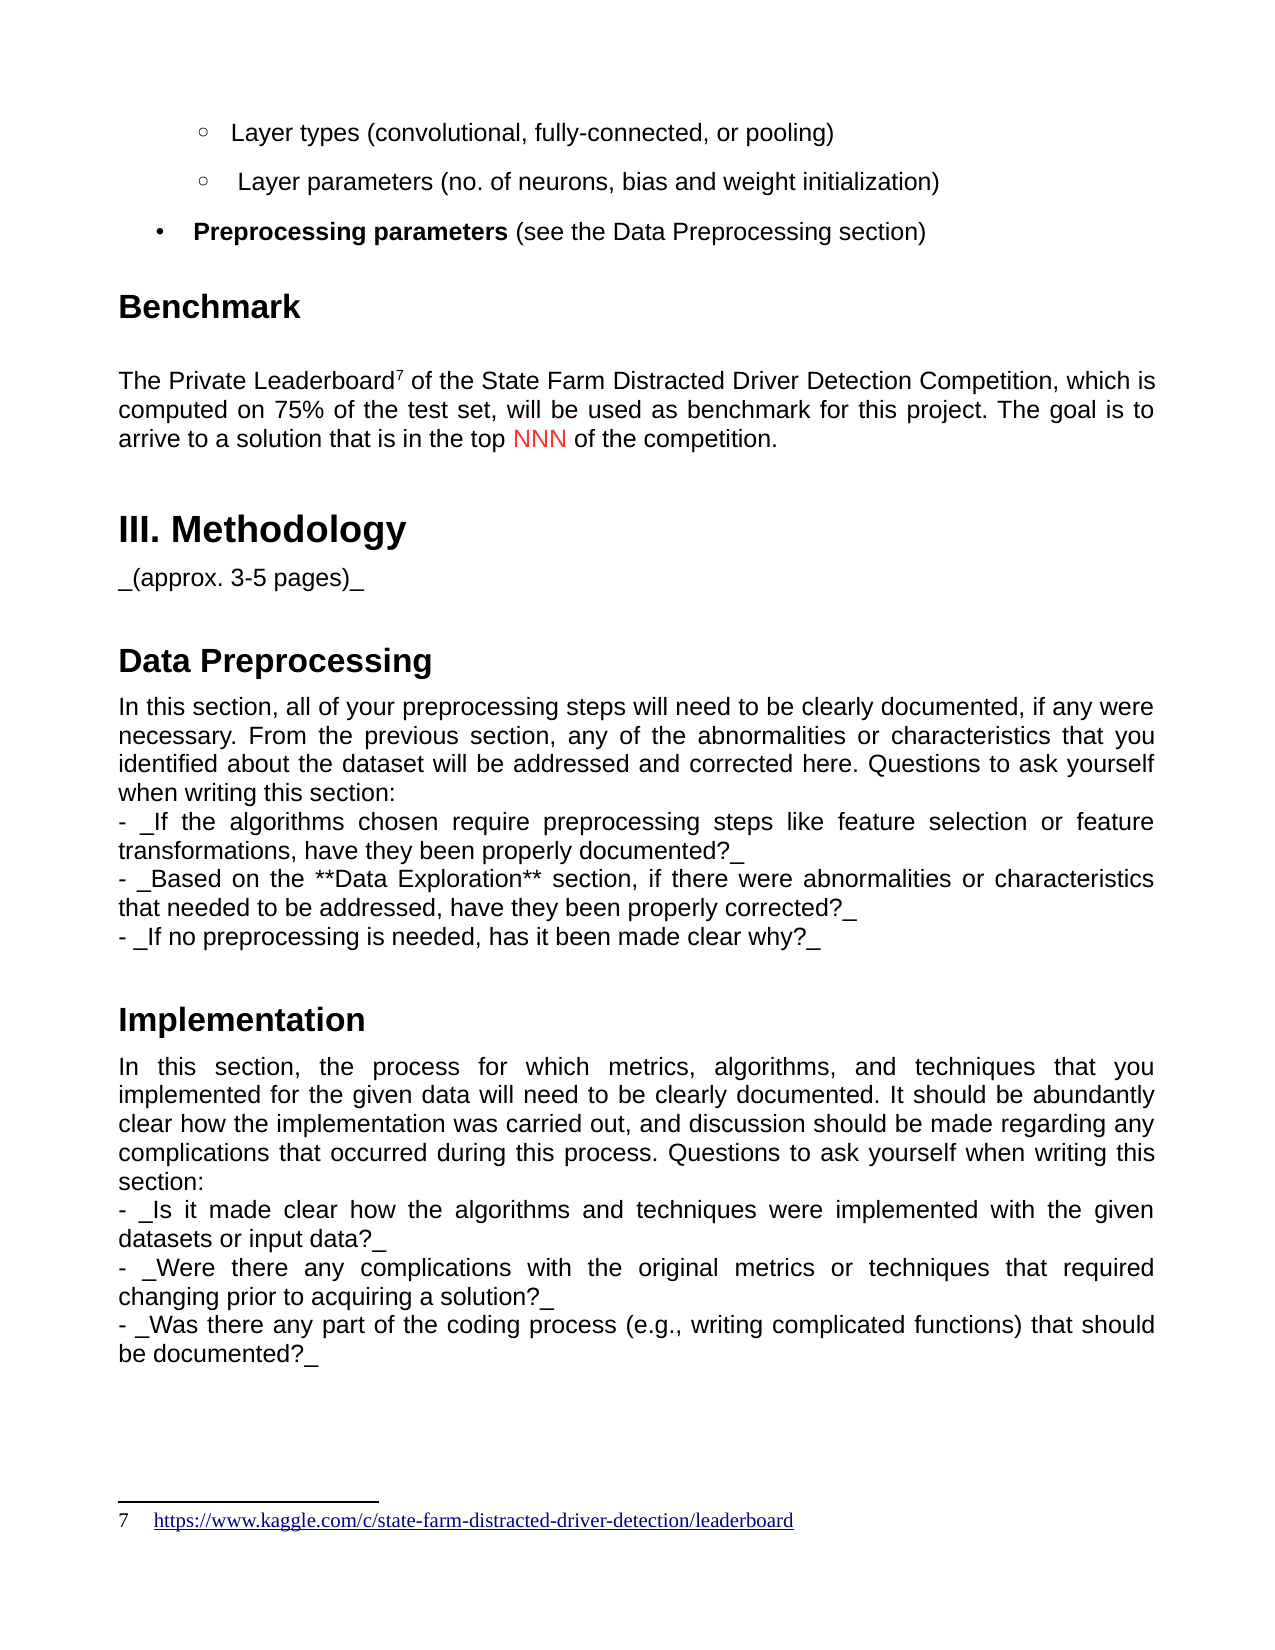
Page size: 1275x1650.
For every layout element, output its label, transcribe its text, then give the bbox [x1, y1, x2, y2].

list Layer parameters (no. of neurons, bias and weight initialization) [193, 167, 1157, 196]
text - _Is it made clear how the algorithms and techniques were implemented with the given datasets or input data?_ [118, 1195, 1157, 1253]
text In this section, the process for which metrics, algorithms, and techniques that you implemented for the given data will need to be clearly documented. It should be abundantly clear how the implementation was carried out, and discussion should be made regarding any complications that occurred during this process. Questions to ask yourself when writing this section: [118, 1051, 1157, 1195]
subtitle Data Preprocessing [118, 641, 1157, 679]
text - _Was there any part of the coding process (e.g., writing complicated functions) that should be documented?_ [118, 1310, 1157, 1368]
list Layer types (convolutional, fully-connected, or pooling) [193, 118, 1157, 147]
text In this section, all of your preprocessing steps will need to be clearly documented, if any were necessary. From the previous section, any of the abnormalities or characteristics that you identified about the dataset will be addressed and corrected here. Questions to ask yourself when writing this section: [118, 692, 1157, 807]
text _(approx. 3-5 pages)_ [118, 562, 1157, 591]
text - _Based on the **Data Exploration** section, if there were abnormalities or characteristics that needed to be addressed, have they been properly corrected?_ [118, 864, 1157, 922]
list Preprocessing parameters (see the Data Preprocessing section) [156, 216, 1157, 245]
subtitle III. Methodology [118, 506, 1157, 550]
text https://www.kaggle.com/c/state-farm-distracted-driver-detection/leaderboard [118, 1508, 1157, 1532]
text - _Were there any complications with the original metrics or techniques that required changing prior to acquiring a solution?_ [118, 1253, 1157, 1310]
text - _If the algorithms chosen require preprocessing steps like feature selection or feature transformations, have they been properly documented?_ [118, 807, 1157, 864]
text The Private Leaderboard of the State Farm Distracted Driver Detection Competition, which is computed on 75% of the test set, will be used as benchmark for this project. The goal is to arrive to a solution that is in the top NNN of the competition. [118, 366, 1157, 453]
text - _If no preprocessing is needed, has it been made clear why?_ [118, 922, 1157, 951]
subtitle Implementation [118, 1000, 1157, 1039]
subtitle Benchmark [118, 286, 1157, 325]
